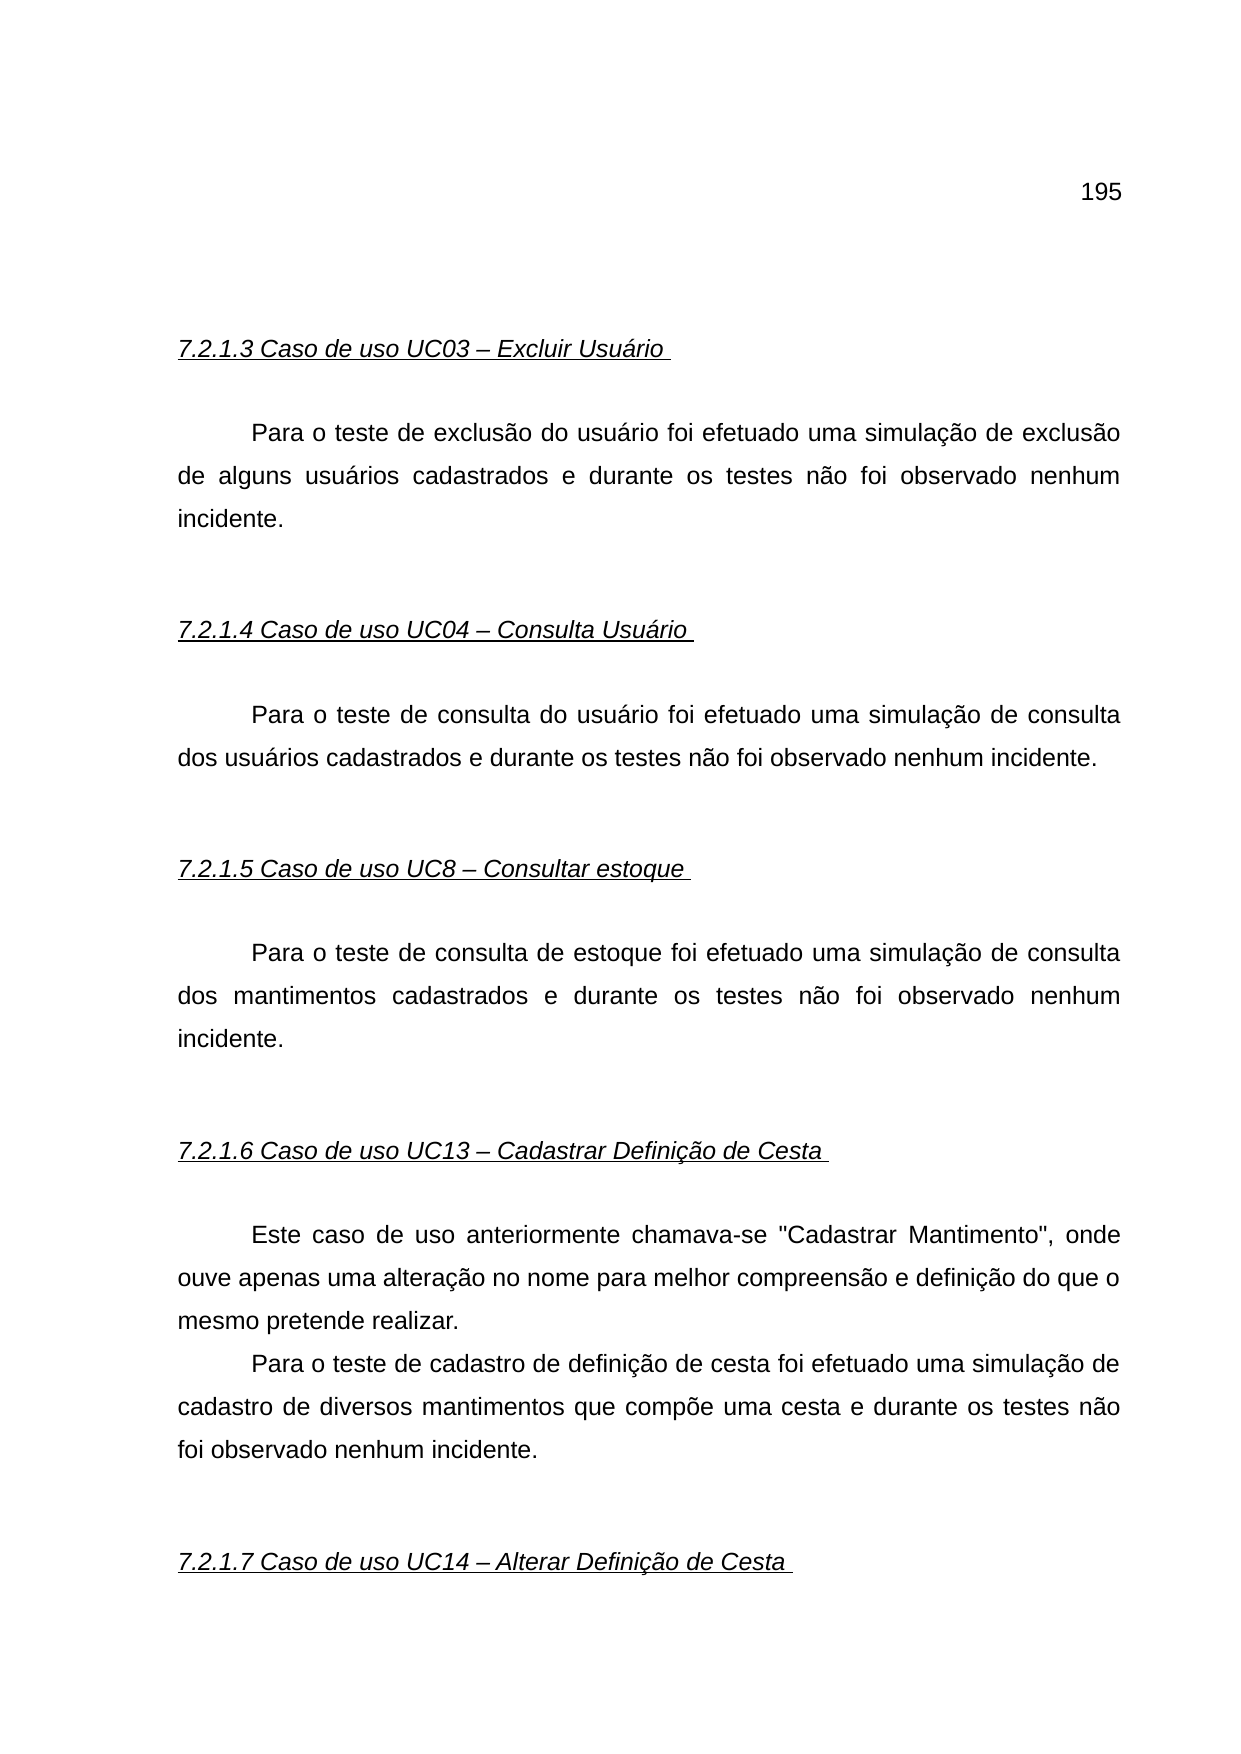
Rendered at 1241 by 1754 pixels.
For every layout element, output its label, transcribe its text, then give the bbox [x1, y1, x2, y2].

subtitle 7.2.1.4 Caso de uso UC04 – Consulta Usuário [177, 616, 1122, 644]
subtitle 7.2.1.7 Caso de uso UC14 – Alterar Definição de Cesta [177, 1547, 1122, 1575]
text Este caso de uso anteriormente chamava-se "Cadastrar Mantimento", onde ouve apenas uma alteração no nome para melhor compreensão e definição do que o mesmo pretende realizar. [177, 1220, 1122, 1335]
text Para o teste de consulta de estoque foi efetuado uma simulação de consulta dos mantimentos cadastrados e durante os testes não foi observado nenhum incidente. [177, 938, 1122, 1053]
text Para o teste de exclusão do usuário foi efetuado uma simulação de exclusão de alguns usuários cadastrados e durante os testes não foi observado nenhum incidente. [177, 418, 1122, 533]
text Para o teste de cadastro de definição de cesta foi efetuado uma simulação de cadastro de diversos mantimentos que compõe uma cesta e durante os testes não foi observado nenhum incidente. [177, 1349, 1122, 1464]
subtitle 7.2.1.6 Caso de uso UC13 – Cadastrar Definição de Cesta [177, 1136, 1122, 1164]
subtitle 7.2.1.5 Caso de uso UC8 – Consultar estoque [177, 854, 1122, 883]
subtitle 7.2.1.3 Caso de uso UC03 – Excluir Usuário [177, 334, 1122, 362]
text Para o teste de consulta do usuário foi efetuado uma simulação de consulta dos usuários cadastrados e durante os testes não foi observado nenhum incidente. [177, 700, 1122, 772]
